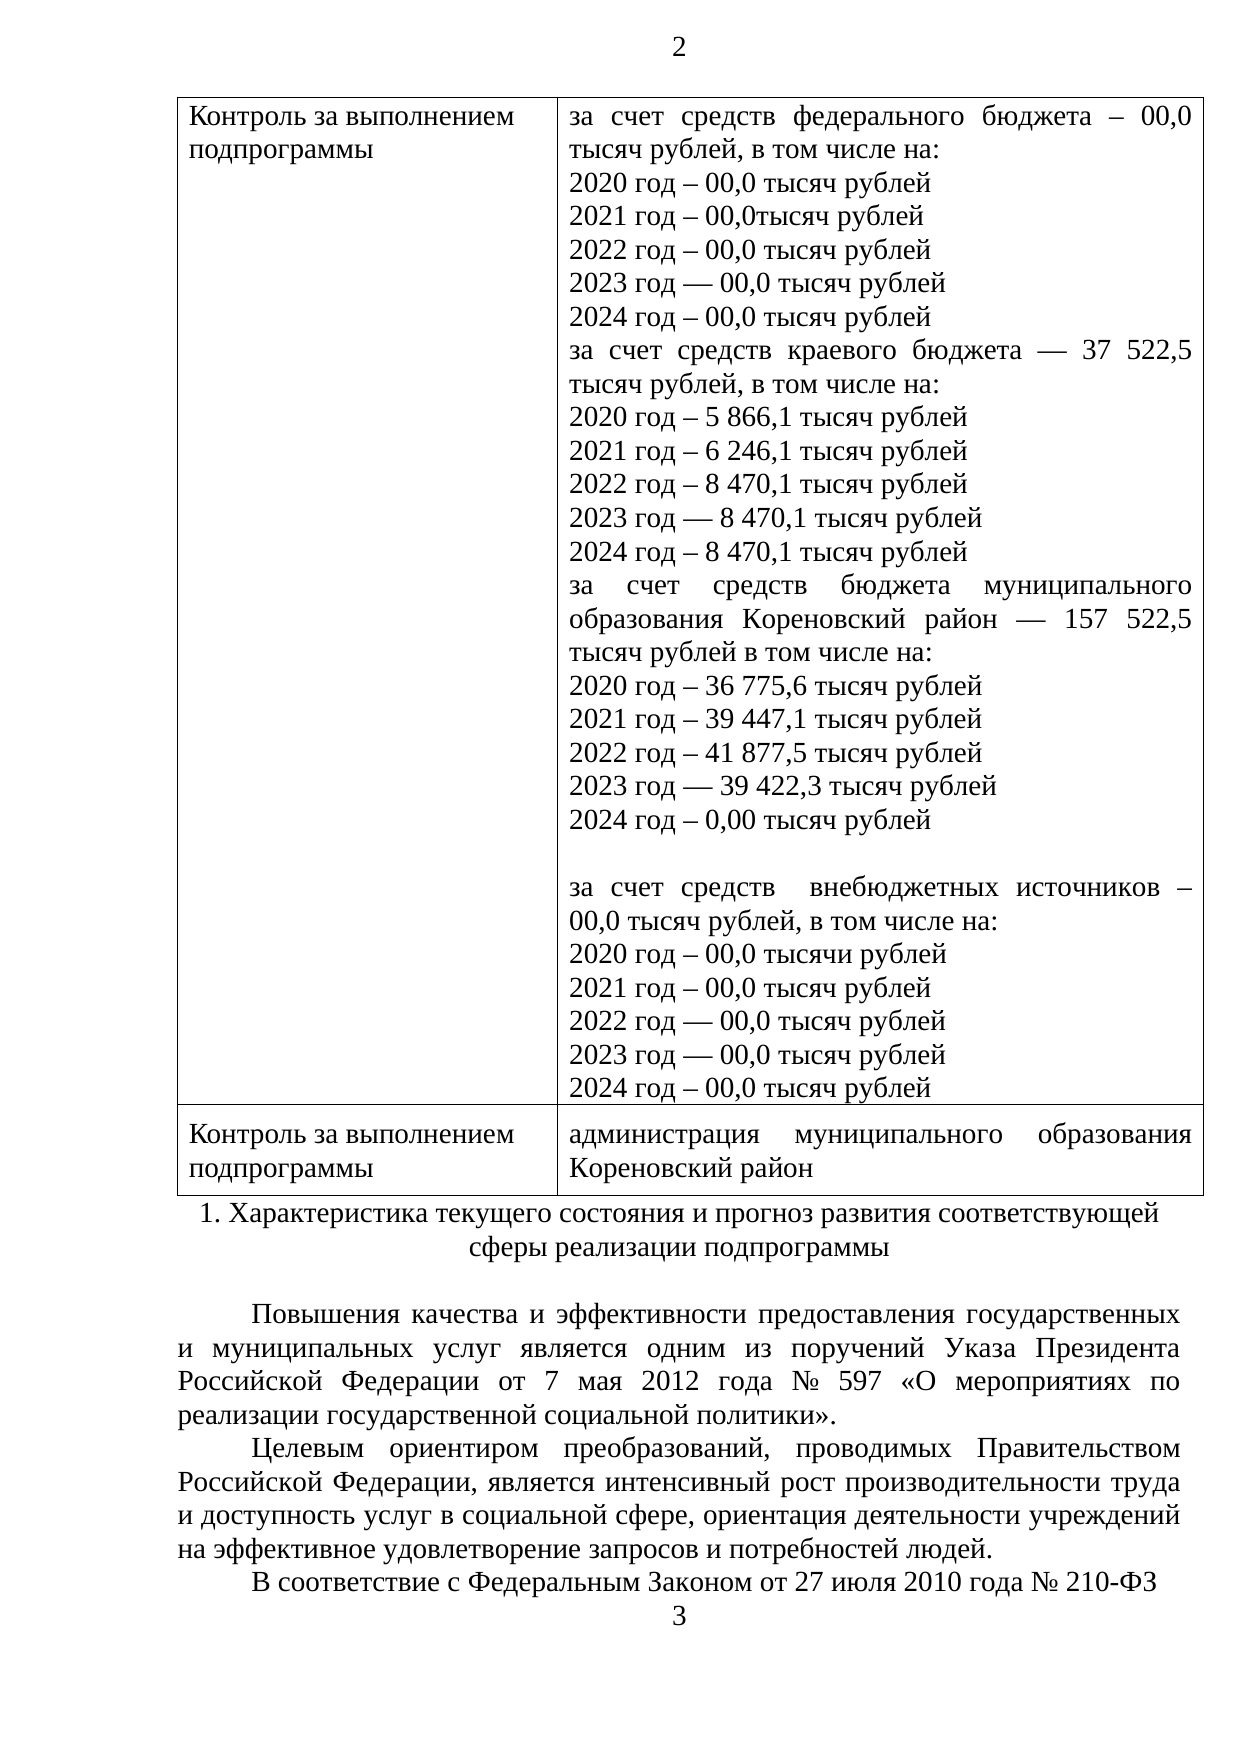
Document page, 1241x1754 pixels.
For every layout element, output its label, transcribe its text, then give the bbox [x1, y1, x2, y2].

text Целевым ориентиром преобразований, проводимых Правительством Российской Федерации, является интенсивный рост производительности труда и доступность услуг в социальной сфере, ориентация деятельности учреждений на эффективное удовлетворение запросов и потребностей людей. [177, 1430, 1181, 1564]
text 1. Характеристика текущего состояния и прогноз развития соответствующей сферы реализации подпрограммы [177, 1196, 1181, 1263]
table_header за счет средств федерального бюджета – 00,0 тысяч рублей, в том числе на: 2020 год – 00,0 тысяч рублей 2021 год – 00,0тысяч рублей 2022 год – 00,0 тысяч рублей 2023 год — 00,0 тысяч рублей 2024 год – 00,0 тысяч рублей за счет средств краевого бюджета — 37 522,5 тысяч рублей, в том числе на: 2020 год – 5 866,1 тысяч рублей 2021 год – 6 246,1 тысяч рублей 2022 год – 8 470,1 тысяч рублей 2023 год — 8 470,1 тысяч рублей 2024 год – 8 470,1 тысяч рублей за счет средств бюджета муниципального образования Кореновский район — 157 522,5 тысяч рублей в том числе на: 2020 год – 36 775,6 тысяч рублей 2021 год – 39 447,1 тысяч рублей 2022 год – 41 877,5 тысяч рублей 2023 год — 39 422,3 тысяч рублей 2024 год – 0,00 тысяч рублей за счет средств внебюджетных источников – 00,0 тысяч рублей, в том числе на: 2020 год – 00,0 тысячи рублей 2021 год – 00,0 тысяч рублей 2022 год — 00,0 тысяч рублей 2023 год — 00,0 тысяч рублей 2024 год – 00,0 тысяч рублей [558, 98, 1203, 1104]
table_cell администрация муниципального образования Кореновский район [558, 1105, 1203, 1194]
table_header Контроль за выполнением подпрограммы [178, 98, 557, 1104]
text В соответствие с Федеральным Законом от 27 июля 2010 года № 210-ФЗ [177, 1564, 1181, 1598]
table_cell Контроль за выполнением подпрограммы [178, 1105, 557, 1194]
text 3 [177, 1598, 1181, 1632]
text Повышения качества и эффективности предоставления государственных и муниципальных услуг является одним из поручений Указа Президента Российской Федерации от 7 мая 2012 года № 597 «О мероприятиях по реализации государственной социальной политики». [177, 1296, 1181, 1430]
text 2 [177, 29, 1181, 63]
